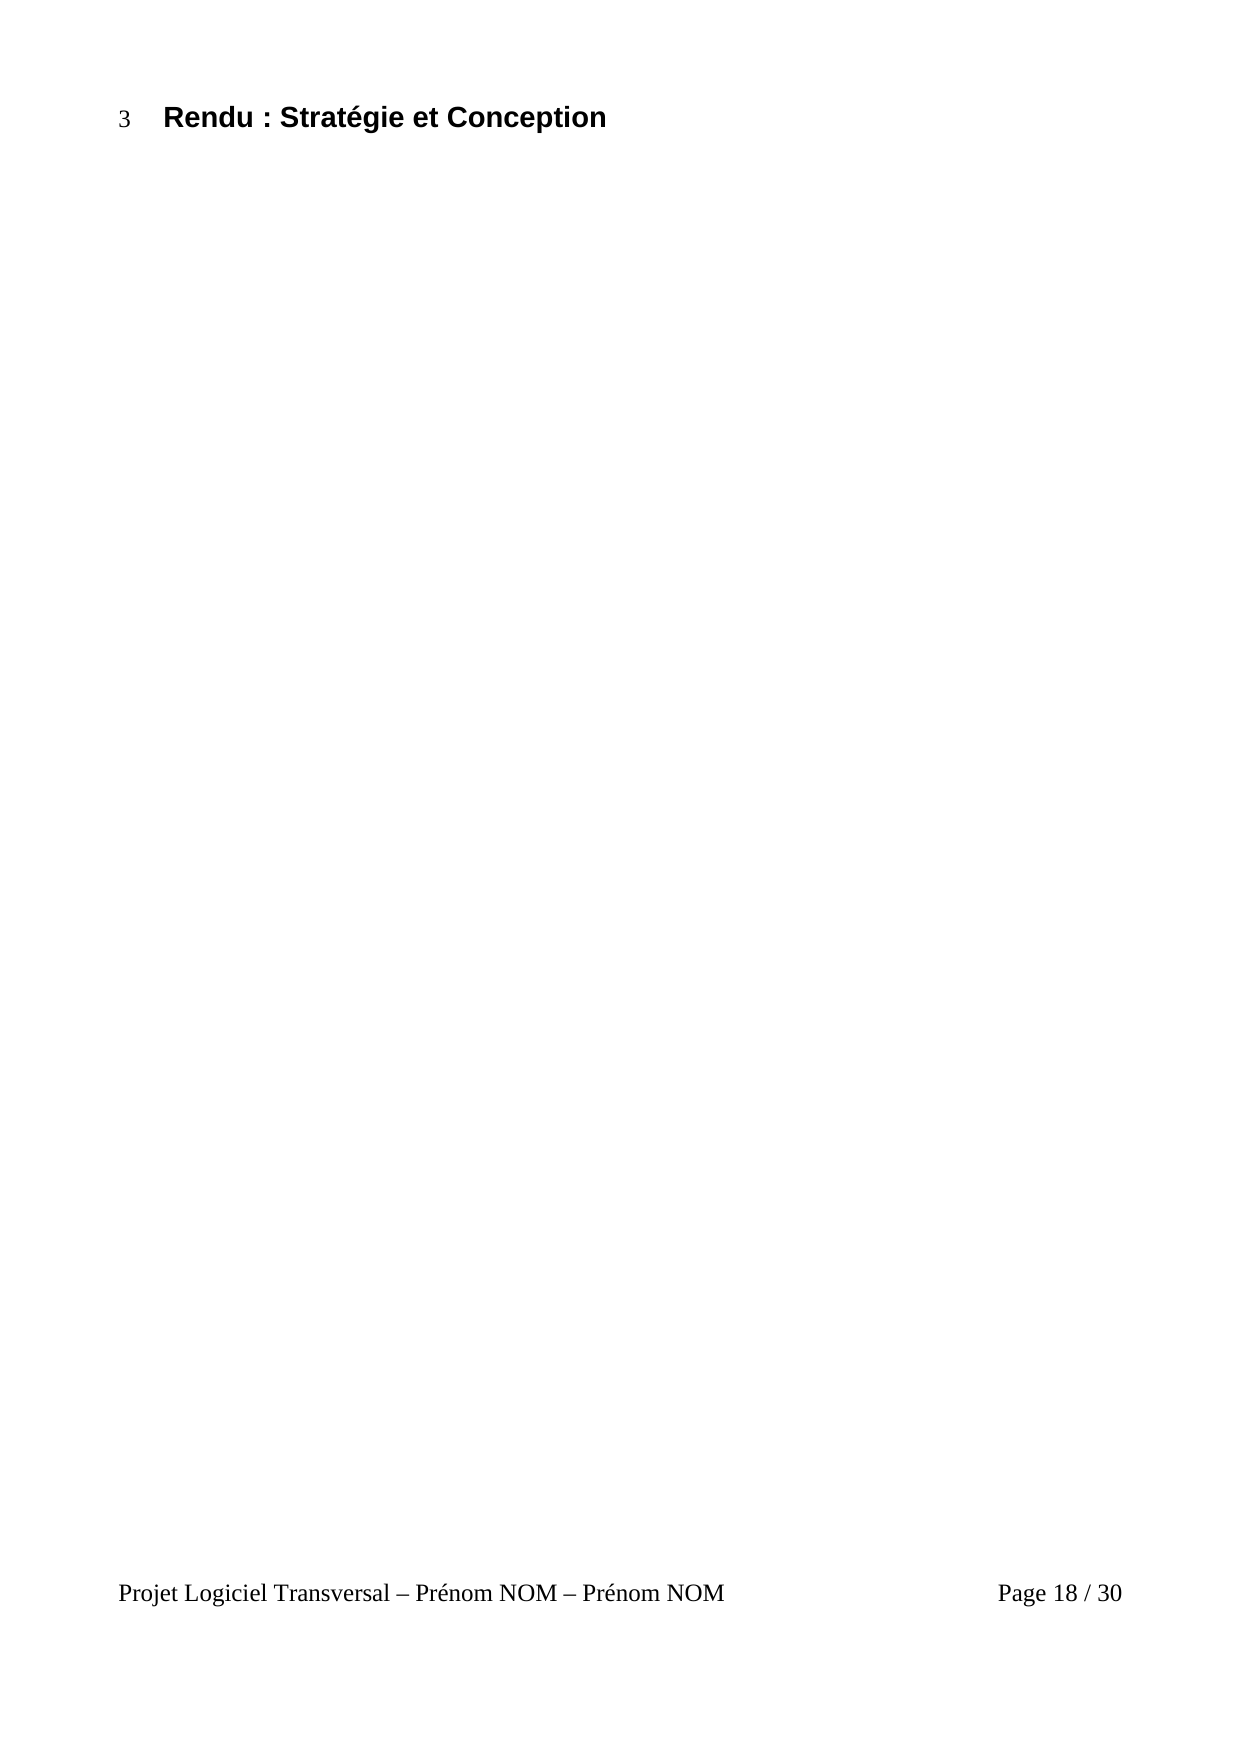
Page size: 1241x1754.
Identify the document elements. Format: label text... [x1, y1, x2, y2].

list Rendu : Stratégie et Conception [118, 100, 1122, 133]
